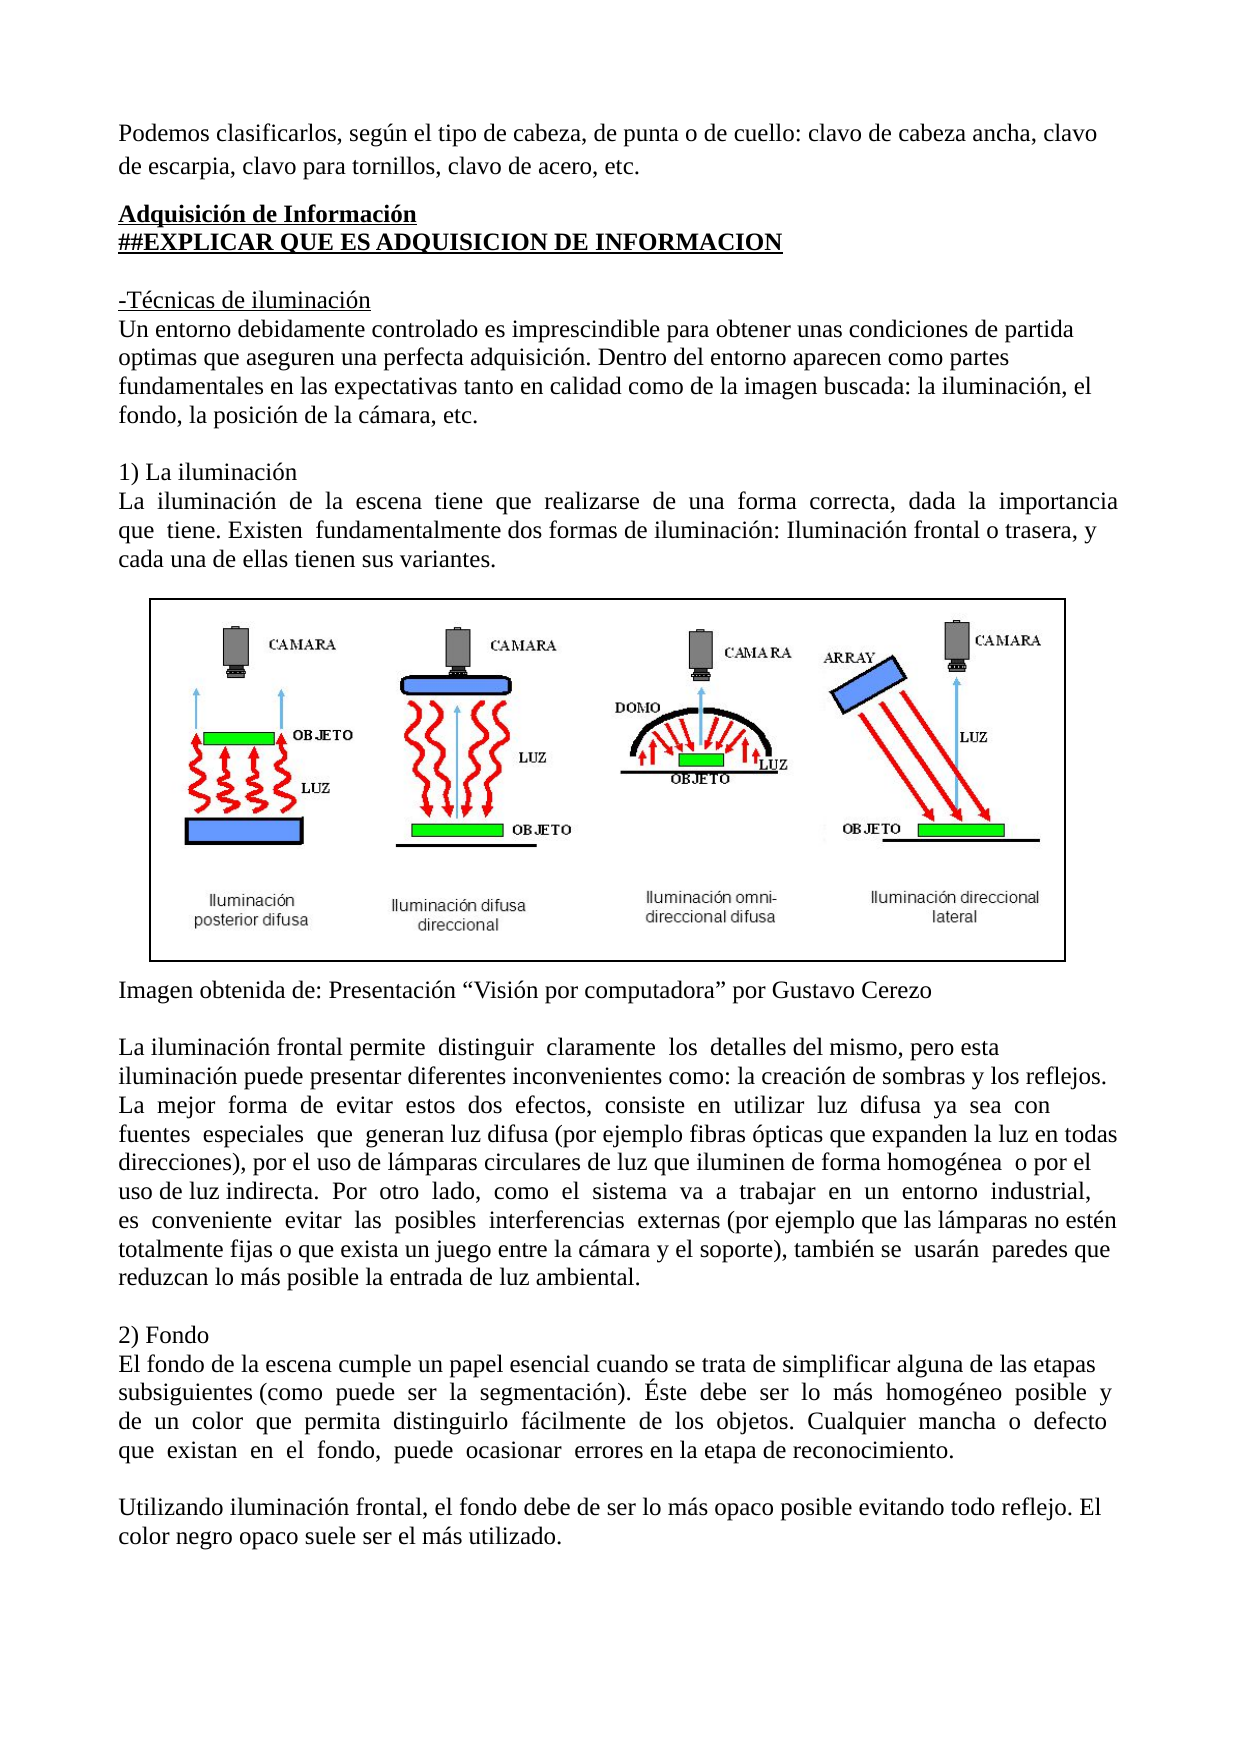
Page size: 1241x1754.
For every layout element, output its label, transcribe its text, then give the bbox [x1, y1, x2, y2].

text Un entorno debidamente controlado es imprescindible para obtener unas condiciones de partida optimas que aseguren una perfecta adquisición. Dentro del entorno aparecen como partes fundamentales en las expectativas tanto en calidad como de la imagen buscada: la iluminación, el fondo, la posición de la cámara, etc. [118, 314, 1122, 429]
text El fondo de la escena cumple un papel esencial cuando se trata de simplificar alguna de las etapas subsiguientes (como puede ser la segmentación). Éste debe ser lo más homogéneo posible y de un color que permita distinguirlo fácilmente de los objetos. Cualquier mancha o defecto que existan en el fondo, puede ocasionar errores en la etapa de reconocimiento. [118, 1349, 1122, 1464]
text -Técnicas de iluminación [118, 285, 1122, 314]
text 2) Fondo [118, 1320, 1122, 1349]
text La iluminación frontal permite distinguir claramente los detalles del mismo, pero esta iluminación puede presentar diferentes inconvenientes como: la creación de sombras y los reflejos. La mejor forma de evitar estos dos efectos, consiste en utilizar luz difusa ya sea con fuentes especiales que generan luz difusa (por ejemplo fibras ópticas que expanden la luz en todas direcciones), por el uso de lámparas circulares de luz que iluminen de forma homogénea o por el uso de luz indirecta. Por otro lado, como el sistema va a trabajar en un entorno industrial, es conveniente evitar las posibles interferencias externas (por ejemplo que las lámparas no estén totalmente fijas o que exista un juego entre la cámara y el soporte), también se usarán paredes que reduzcan lo más posible la entrada de luz ambiental. [118, 1032, 1122, 1291]
text 1) La iluminación [118, 457, 1122, 486]
text Imagen obtenida de: Presentación “Visión por computadora” por Gustavo Cerezo [118, 975, 1122, 1004]
text ##EXPLICAR QUE ES ADQUISICION DE INFORMACION [118, 227, 1122, 256]
picture [153, 603, 1062, 958]
text Utilizando iluminación frontal, el fondo debe de ser lo más opaco posible evitando todo reflejo. El color negro opaco suele ser el más utilizado. [118, 1492, 1122, 1550]
text Podemos clasificarlos, según el tipo de cabeza, de punta o de cuello: clavo de cabeza ancha, clavo de escarpia, clavo para tornillos, clavo de acero, etc. [118, 118, 1122, 180]
text Adquisición de Información [118, 199, 1122, 227]
text La iluminación de la escena tiene que realizarse de una forma correcta, dada la importancia que tiene. Existen fundamentalmente dos formas de iluminación: Iluminación frontal o trasera, y cada una de ellas tienen sus variantes. [118, 486, 1122, 572]
